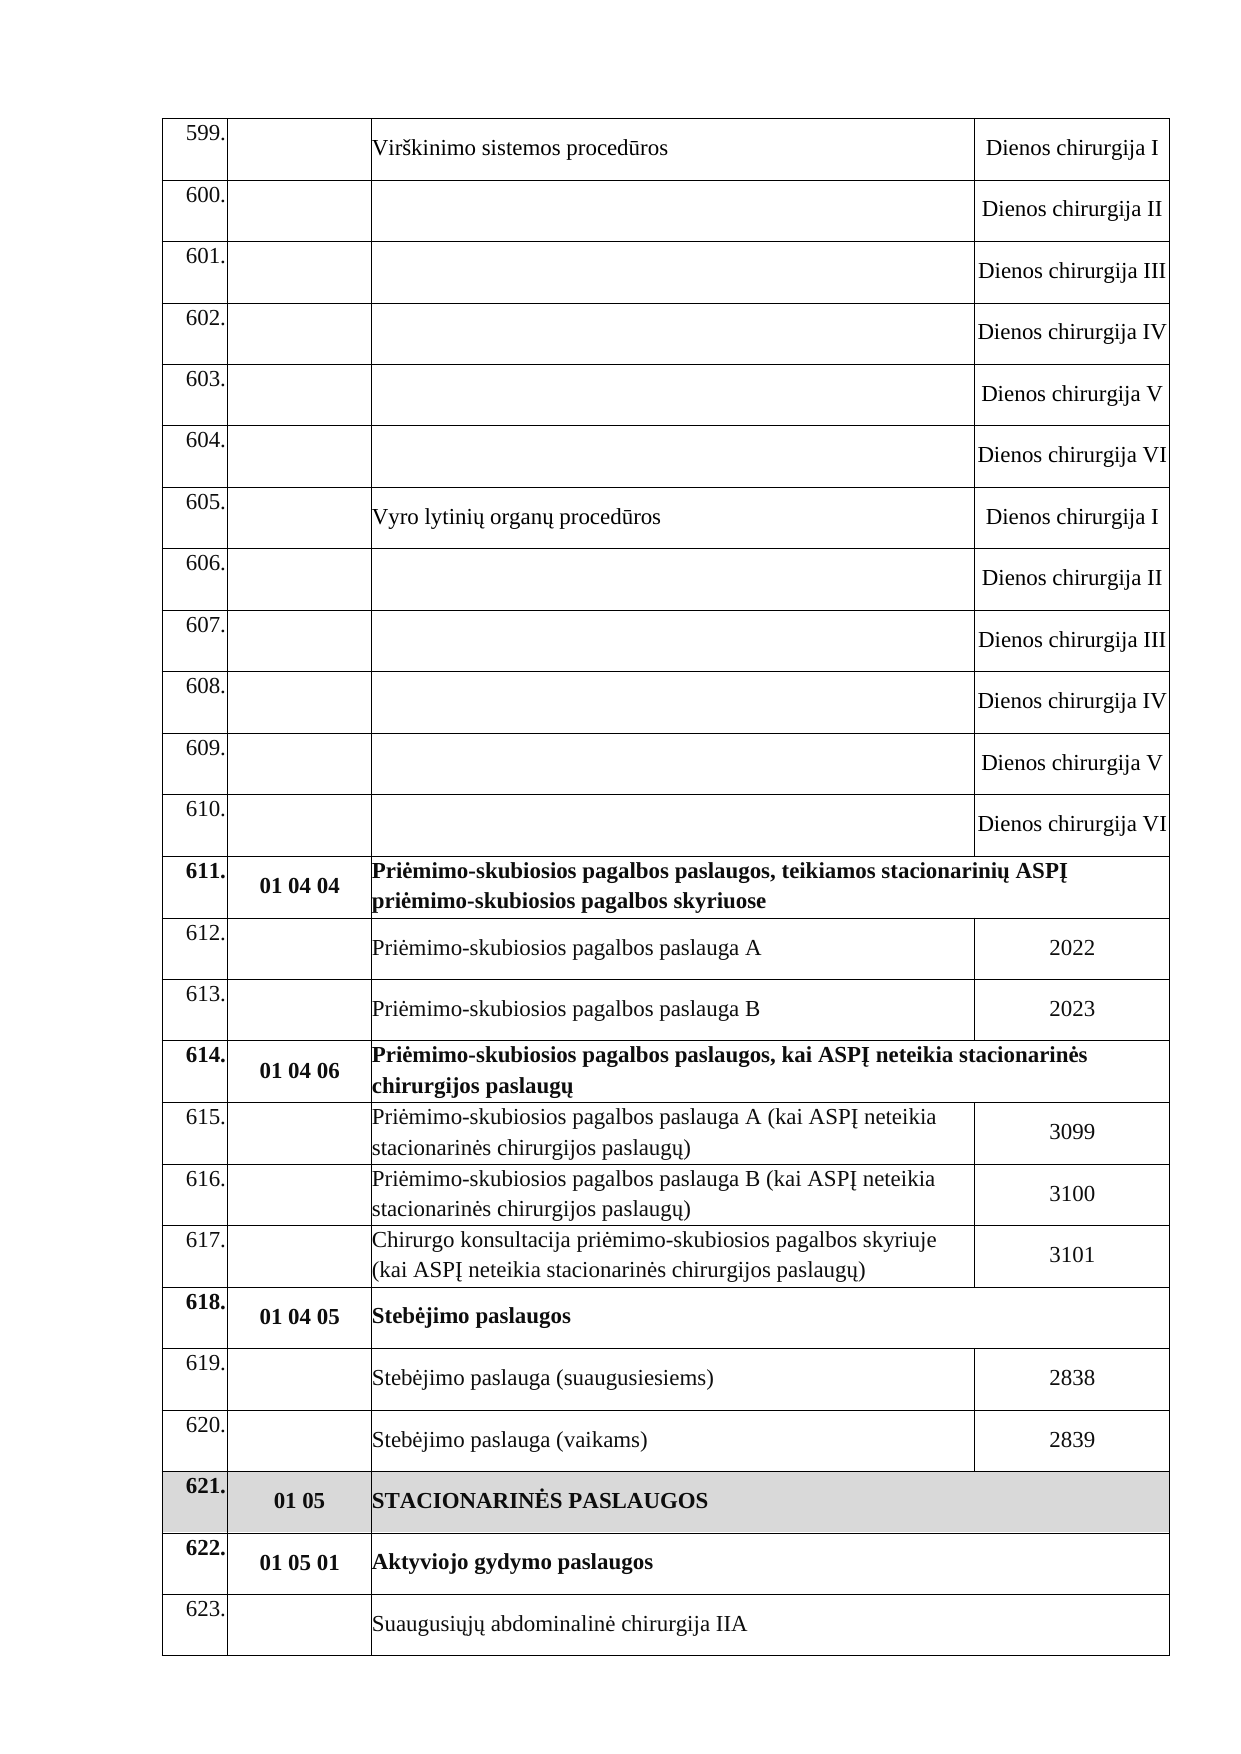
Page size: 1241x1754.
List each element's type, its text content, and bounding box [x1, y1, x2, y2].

table_cell [372, 795, 974, 856]
table_cell [228, 1595, 371, 1655]
table_cell [1198, 1533, 1215, 1594]
table_cell [1193, 241, 1198, 302]
table_cell [1189, 118, 1193, 179]
table_cell [1198, 979, 1215, 1040]
table_cell 3100 [975, 1165, 1169, 1225]
table_cell Priėmimo-skubiosios pagalbos paslaugos, teikiamos stacionarinių ASPĮ priėmimo-skubiosios pagalbos skyriuose [372, 857, 1169, 917]
table_cell [1189, 1040, 1193, 1102]
table_cell 622. [163, 1534, 227, 1594]
table_cell Stebėjimo paslauga (suaugusiesiems) [372, 1349, 974, 1409]
table_cell [1193, 548, 1198, 610]
table_cell 607. [163, 611, 227, 671]
table_cell [1198, 1040, 1215, 1102]
table_cell [228, 919, 371, 979]
table_cell [1215, 794, 1240, 856]
table_cell [1193, 1164, 1198, 1225]
table_cell 617. [163, 1226, 227, 1287]
table_cell [1215, 1594, 1240, 1655]
table_cell [1198, 118, 1215, 179]
table_cell 605. [163, 488, 227, 548]
table_cell [1189, 1348, 1193, 1409]
table_cell Dienos chirurgija VI [975, 795, 1169, 856]
table_cell [1193, 979, 1198, 1040]
table_cell 610. [163, 795, 227, 856]
table_cell Dienos chirurgija III [975, 242, 1169, 302]
table_cell [228, 1226, 371, 1287]
table_cell [1198, 548, 1215, 610]
table_cell [228, 181, 371, 241]
table_cell [1189, 671, 1193, 733]
table_cell 601. [163, 242, 227, 302]
table_cell [1215, 241, 1240, 302]
table_cell [1189, 610, 1193, 671]
table_cell 602. [163, 304, 227, 364]
table_cell [1198, 794, 1215, 856]
table_cell [1198, 856, 1215, 917]
table_cell 623. 5 [163, 1595, 227, 1655]
table_cell 611. [163, 857, 227, 917]
table_cell Dienos chirurgija I [975, 488, 1169, 548]
table_cell [1198, 1102, 1215, 1164]
table_cell [228, 1349, 371, 1409]
table_cell [1198, 487, 1215, 548]
table_cell Priėmimo-skubiosios pagalbos paslauga B [372, 980, 974, 1040]
table_cell [1170, 548, 1188, 610]
table_cell Priėmimo-skubiosios pagalbos paslaugos, kai ASPĮ neteikia stacionarinės chirurgijos paslaugų [372, 1041, 1169, 1102]
table_cell [228, 980, 371, 1040]
table_cell 2838 [975, 1349, 1169, 1409]
table_cell [372, 304, 974, 364]
table_cell [228, 1103, 371, 1164]
table_cell [1189, 548, 1193, 610]
table_cell [1215, 1102, 1240, 1164]
table_cell [1215, 364, 1240, 425]
table_cell [1215, 425, 1240, 487]
table_cell [1189, 1164, 1193, 1225]
table_cell [1170, 364, 1188, 425]
table_cell [372, 611, 974, 671]
table_cell [1189, 1225, 1193, 1287]
table_cell [1215, 1533, 1240, 1594]
table_cell [1189, 241, 1193, 302]
table_cell 615. [163, 1103, 227, 1164]
table_cell 614. [163, 1041, 227, 1102]
table_cell [1193, 1410, 1198, 1471]
table_cell 604. [163, 426, 227, 487]
table_cell 3099 [975, 1103, 1169, 1164]
table_cell [1215, 1225, 1240, 1287]
table_cell Vyro lytinių organų procedūros [372, 488, 974, 548]
table_cell 621. 5 [163, 1472, 227, 1532]
table_cell [1198, 610, 1215, 671]
table_cell [1193, 118, 1198, 179]
table_cell 616. [163, 1165, 227, 1225]
table_cell [1170, 1102, 1188, 1164]
table_cell [372, 672, 974, 733]
table_cell [1170, 733, 1188, 794]
table_cell [1215, 1471, 1240, 1532]
table_cell [1193, 1348, 1198, 1409]
table_cell [372, 734, 974, 794]
table_cell Priėmimo-skubiosios pagalbos paslauga A (kai ASPĮ neteikia stacionarinės chirurgijos paslaugų) [372, 1103, 974, 1164]
table_cell [1170, 1164, 1188, 1225]
table_cell [1170, 918, 1188, 979]
table_cell Dienos chirurgija V [975, 365, 1169, 425]
table_cell 606. [163, 549, 227, 610]
table_cell [1198, 1225, 1215, 1287]
table_cell [1189, 1410, 1193, 1471]
table_cell [1170, 1533, 1198, 1594]
table_cell [1198, 425, 1215, 487]
table_cell 01 04 04 [228, 857, 371, 917]
table_cell 01 05 [228, 1472, 371, 1532]
table_cell [1170, 118, 1188, 179]
table_cell [1189, 487, 1193, 548]
table_cell [1215, 1040, 1240, 1102]
table_cell Priėmimo-skubiosios pagalbos paslauga A [372, 919, 974, 979]
table_cell [1193, 1040, 1198, 1102]
table_cell [1198, 1164, 1215, 1225]
table_cell [1198, 733, 1215, 794]
table_cell [1198, 671, 1215, 733]
table_cell 619. [163, 1349, 227, 1409]
table_cell 620. [163, 1411, 227, 1471]
table_cell [1170, 241, 1188, 302]
table_cell [1198, 1348, 1215, 1409]
table_cell [1215, 733, 1240, 794]
table_cell 618. [163, 1288, 227, 1348]
table_cell [228, 426, 371, 487]
table_cell [1215, 1287, 1240, 1348]
table_cell [1215, 1164, 1240, 1225]
table_cell [1215, 548, 1240, 610]
table_cell Virškinimo sistemos procedūros [372, 119, 974, 179]
table_cell [1198, 918, 1215, 979]
table_cell [228, 488, 371, 548]
table_cell [1193, 1102, 1198, 1164]
table_cell [228, 795, 371, 856]
table_cell [1170, 1225, 1188, 1287]
table_cell [1170, 487, 1188, 548]
table_cell [1170, 794, 1188, 856]
table_cell 612. [163, 919, 227, 979]
table_cell [228, 611, 371, 671]
table_cell 609. [163, 734, 227, 794]
table_cell [1193, 303, 1198, 364]
table_cell [1170, 979, 1188, 1040]
table_cell [1170, 1471, 1215, 1532]
table_cell [1189, 364, 1193, 425]
table_cell Chirurgo konsultacija priėmimo-skubiosios pagalbos skyriuje (kai ASPĮ neteikia stacionarinės chirurgijos paslaugų) [372, 1226, 974, 1287]
table_cell STACIONARINĖS PASLAUGOS [372, 1472, 1169, 1532]
table_cell [1170, 1287, 1188, 1348]
table_cell [372, 181, 974, 241]
table_cell [228, 672, 371, 733]
table_cell 2023 [975, 980, 1169, 1040]
table_cell [1198, 241, 1215, 302]
table_cell [228, 549, 371, 610]
table_cell [1193, 733, 1198, 794]
table_cell Suaugusiųjų abdominalinė chirurgija IIA [372, 1595, 1169, 1655]
table_cell [1189, 979, 1193, 1040]
table_cell [372, 426, 974, 487]
table_cell [1170, 303, 1188, 364]
table_cell [1193, 610, 1198, 671]
table_cell [228, 734, 371, 794]
table_cell [1189, 425, 1193, 487]
table_cell [1198, 1287, 1215, 1348]
table_cell [1193, 671, 1198, 733]
table_cell [1193, 1287, 1198, 1348]
table_cell Dienos chirurgija VI [975, 426, 1169, 487]
table_cell [1170, 610, 1188, 671]
table_cell [1170, 1594, 1198, 1655]
table_cell [228, 365, 371, 425]
table_cell [1170, 671, 1188, 733]
table_cell [1215, 856, 1240, 917]
table_cell Dienos chirurgija V [975, 734, 1169, 794]
table_cell 01 04 06 [228, 1041, 371, 1102]
table_cell [1193, 425, 1198, 487]
table_cell [1193, 856, 1198, 917]
table_cell 608. [163, 672, 227, 733]
table_cell [1215, 118, 1240, 179]
table_cell [1189, 733, 1193, 794]
table_cell [372, 549, 974, 610]
table_cell [1189, 180, 1193, 241]
table_cell [1189, 856, 1193, 917]
table_cell [228, 1411, 371, 1471]
table_cell Dienos chirurgija IV [975, 672, 1169, 733]
table_cell [1189, 1102, 1193, 1164]
table_cell [1198, 364, 1215, 425]
table_cell [1189, 1287, 1193, 1348]
table_cell [228, 119, 371, 179]
table_cell [1198, 1410, 1215, 1471]
table_cell [1170, 1410, 1188, 1471]
table_cell Dienos chirurgija IV [975, 304, 1169, 364]
table_cell Dienos chirurgija II [975, 549, 1169, 610]
table_cell [1189, 303, 1193, 364]
table_cell [1189, 918, 1193, 979]
table_cell 599. [163, 119, 227, 179]
table_cell 01 04 05 [228, 1288, 371, 1348]
table_cell Stebėjimo paslaugos [372, 1288, 1169, 1348]
table_cell [1193, 364, 1198, 425]
table_cell [1193, 180, 1198, 241]
table_cell Dienos chirurgija II [975, 181, 1169, 241]
table_cell [1215, 979, 1240, 1040]
table_cell [1170, 425, 1188, 487]
table_cell [1215, 1348, 1240, 1409]
table_cell [1193, 794, 1198, 856]
table_cell [1215, 487, 1240, 548]
table_cell [1170, 856, 1188, 917]
table_cell [1193, 1225, 1198, 1287]
table_cell [228, 1165, 371, 1225]
table_cell 613. [163, 980, 227, 1040]
table_cell 01 05 01 [228, 1534, 371, 1594]
table_cell Stebėjimo paslauga (vaikams) [372, 1411, 974, 1471]
table_cell Dienos chirurgija III [975, 611, 1169, 671]
table_cell Priėmimo-skubiosios pagalbos paslauga B (kai ASPĮ neteikia stacionarinės chirurgijos paslaugų) [372, 1165, 974, 1225]
table_cell Aktyviojo gydymo paslaugos [372, 1534, 1169, 1594]
table_cell [1193, 918, 1198, 979]
table_cell 600. [163, 181, 227, 241]
table_cell [1170, 1040, 1188, 1102]
table_cell 2022 [975, 919, 1169, 979]
table_cell [228, 304, 371, 364]
table_cell [1215, 180, 1240, 241]
table_cell [1215, 918, 1240, 979]
table_cell [1215, 303, 1240, 364]
table_cell [1215, 610, 1240, 671]
table_cell Dienos chirurgija I [975, 119, 1169, 179]
table_cell [1215, 1410, 1240, 1471]
table_cell [1198, 1594, 1215, 1655]
table_cell [1189, 794, 1193, 856]
table_cell 3101 [975, 1226, 1169, 1287]
table_cell [1198, 303, 1215, 364]
table_cell [1215, 671, 1240, 733]
table_cell [1193, 487, 1198, 548]
table_cell [1170, 180, 1188, 241]
table_cell [372, 365, 974, 425]
table_cell 603. [163, 365, 227, 425]
table_cell [1198, 180, 1215, 241]
table_cell [228, 242, 371, 302]
table_cell [372, 242, 974, 302]
table_cell [1170, 1348, 1188, 1409]
table_cell 2839 [975, 1411, 1169, 1471]
